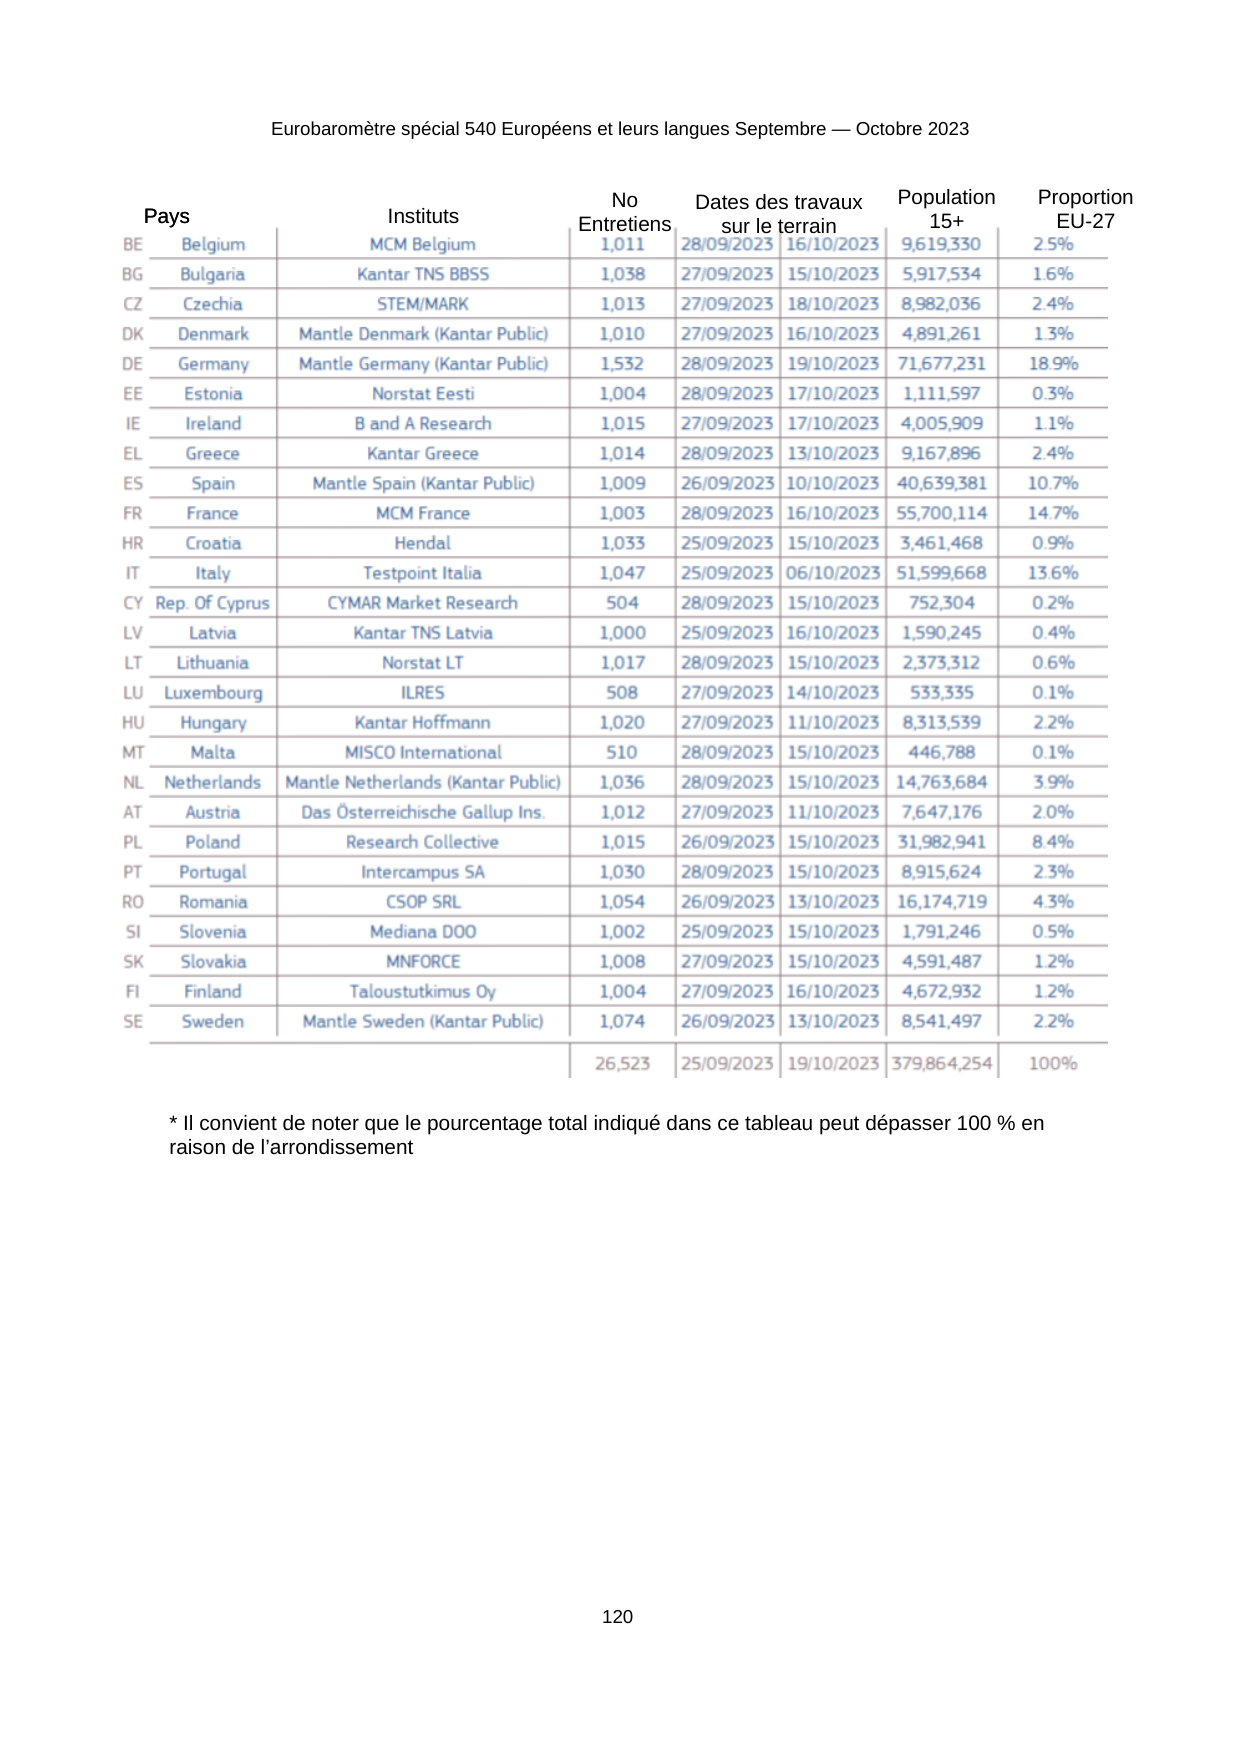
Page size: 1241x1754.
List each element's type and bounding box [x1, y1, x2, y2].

picture [118, 225, 1108, 1078]
